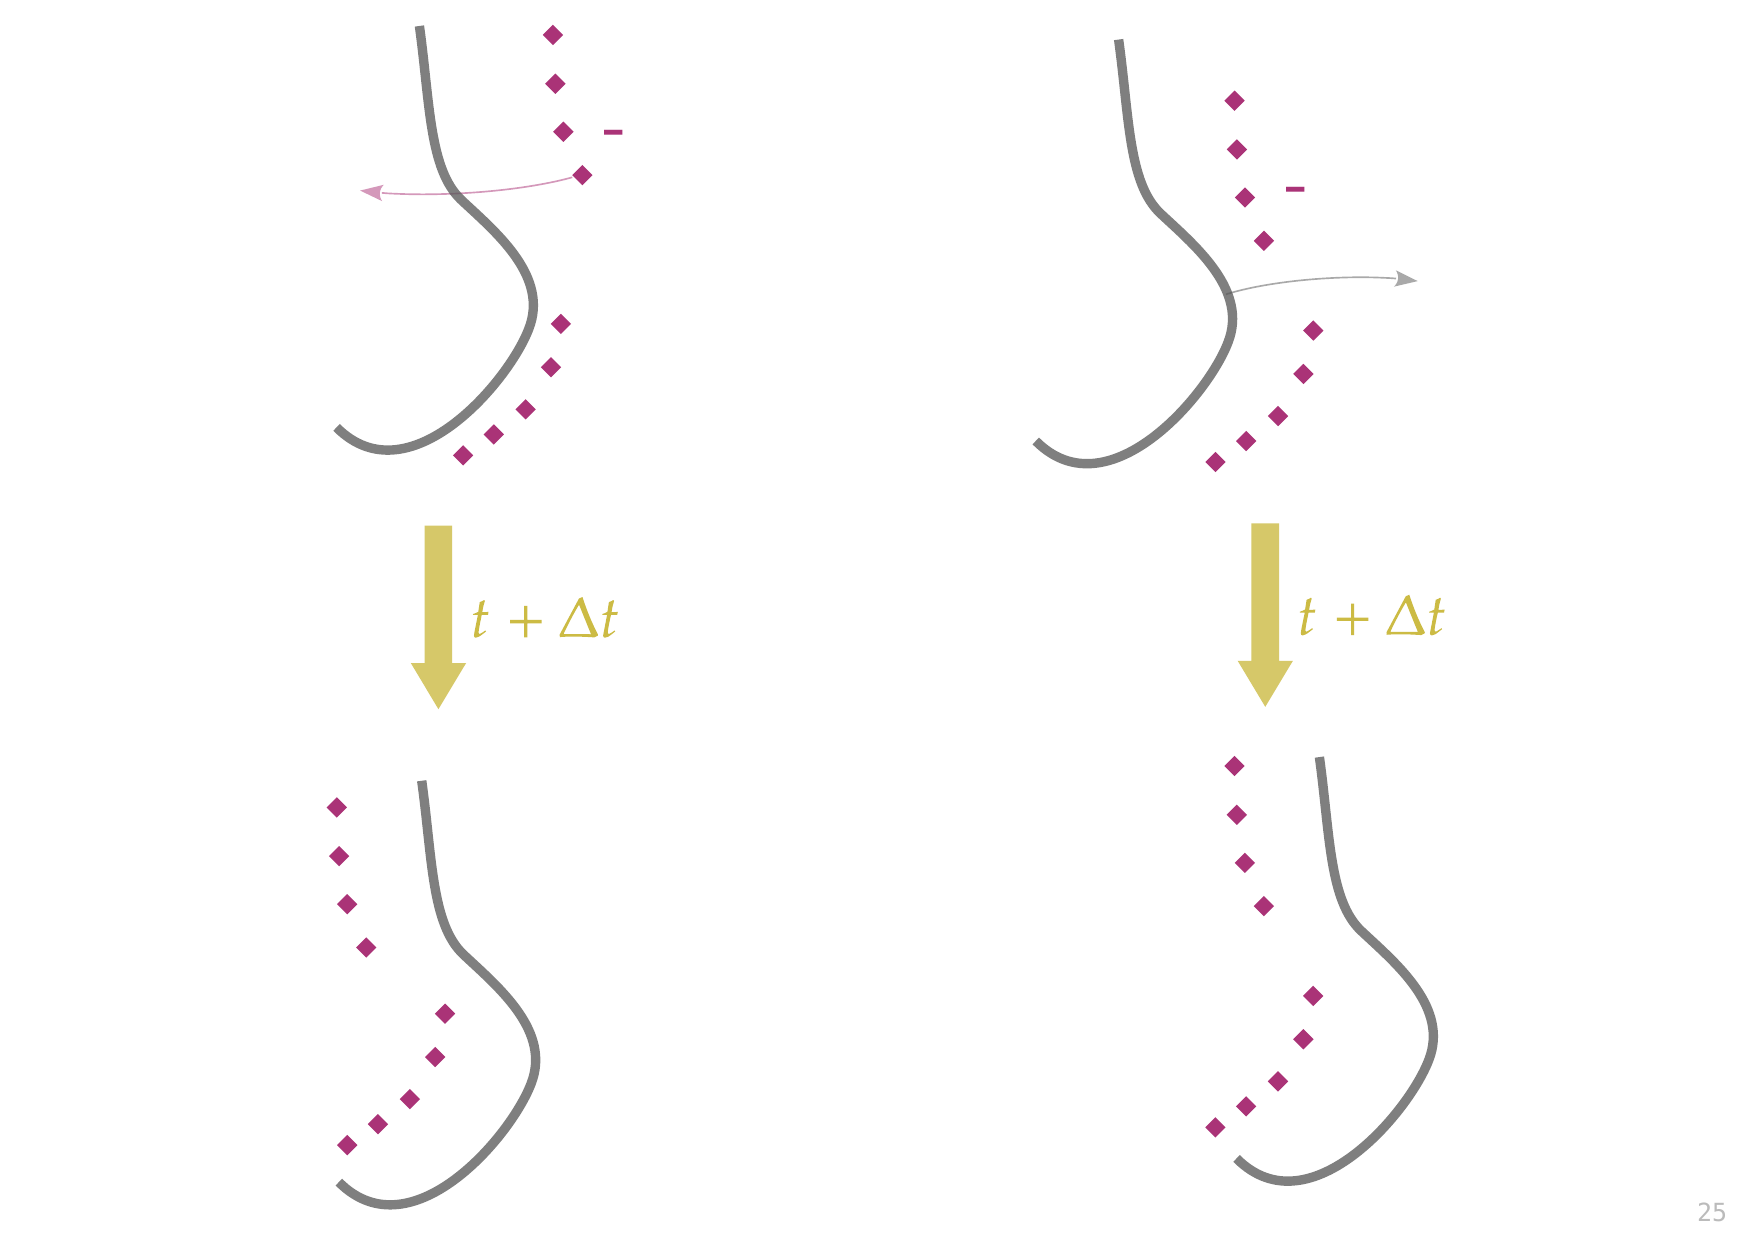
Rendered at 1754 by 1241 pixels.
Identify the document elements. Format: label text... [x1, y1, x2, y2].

text_box [1205, 1117, 1226, 1138]
text_box [1303, 320, 1324, 341]
text_box [550, 313, 572, 335]
text_box [1253, 895, 1275, 917]
text_box [1267, 1071, 1289, 1092]
text_box [472, 600, 489, 638]
text_box [1299, 597, 1316, 636]
text_box [1224, 755, 1245, 777]
text_box [410, 525, 467, 710]
text_box [1267, 405, 1289, 427]
text_box – [1269, 147, 1322, 206]
text_box [1224, 90, 1245, 111]
text_box [510, 605, 542, 638]
text_box [452, 445, 474, 466]
text_box [572, 164, 593, 186]
text_box [515, 399, 536, 420]
text_box [425, 1046, 446, 1068]
text_box [542, 24, 564, 46]
text_box [545, 73, 566, 94]
text_box [1386, 594, 1425, 636]
text_box [337, 894, 358, 915]
text_box [399, 1088, 421, 1110]
text_box [367, 1114, 389, 1135]
text_box [559, 597, 598, 638]
text_box [328, 846, 350, 867]
text_box [1336, 603, 1369, 636]
text_box [1293, 1029, 1314, 1050]
text_box [483, 424, 504, 445]
text_box [1293, 363, 1314, 385]
text_box [1226, 139, 1248, 160]
text_box [1253, 230, 1275, 251]
text_box – [587, 90, 640, 149]
text_box [540, 357, 562, 378]
text_box [1234, 187, 1256, 208]
text_box [1205, 451, 1226, 473]
text_box [356, 937, 377, 958]
text_box [1429, 597, 1445, 636]
text_box [1236, 430, 1257, 452]
text_box [602, 600, 618, 638]
text_box [553, 121, 574, 142]
text_box [1303, 985, 1324, 1007]
text_box [1235, 1096, 1257, 1117]
text_box [1237, 523, 1293, 707]
text_box [1234, 852, 1256, 873]
text_box [337, 1134, 358, 1156]
text_box [1226, 804, 1248, 825]
text_box [326, 797, 347, 818]
text_box [434, 1003, 456, 1024]
